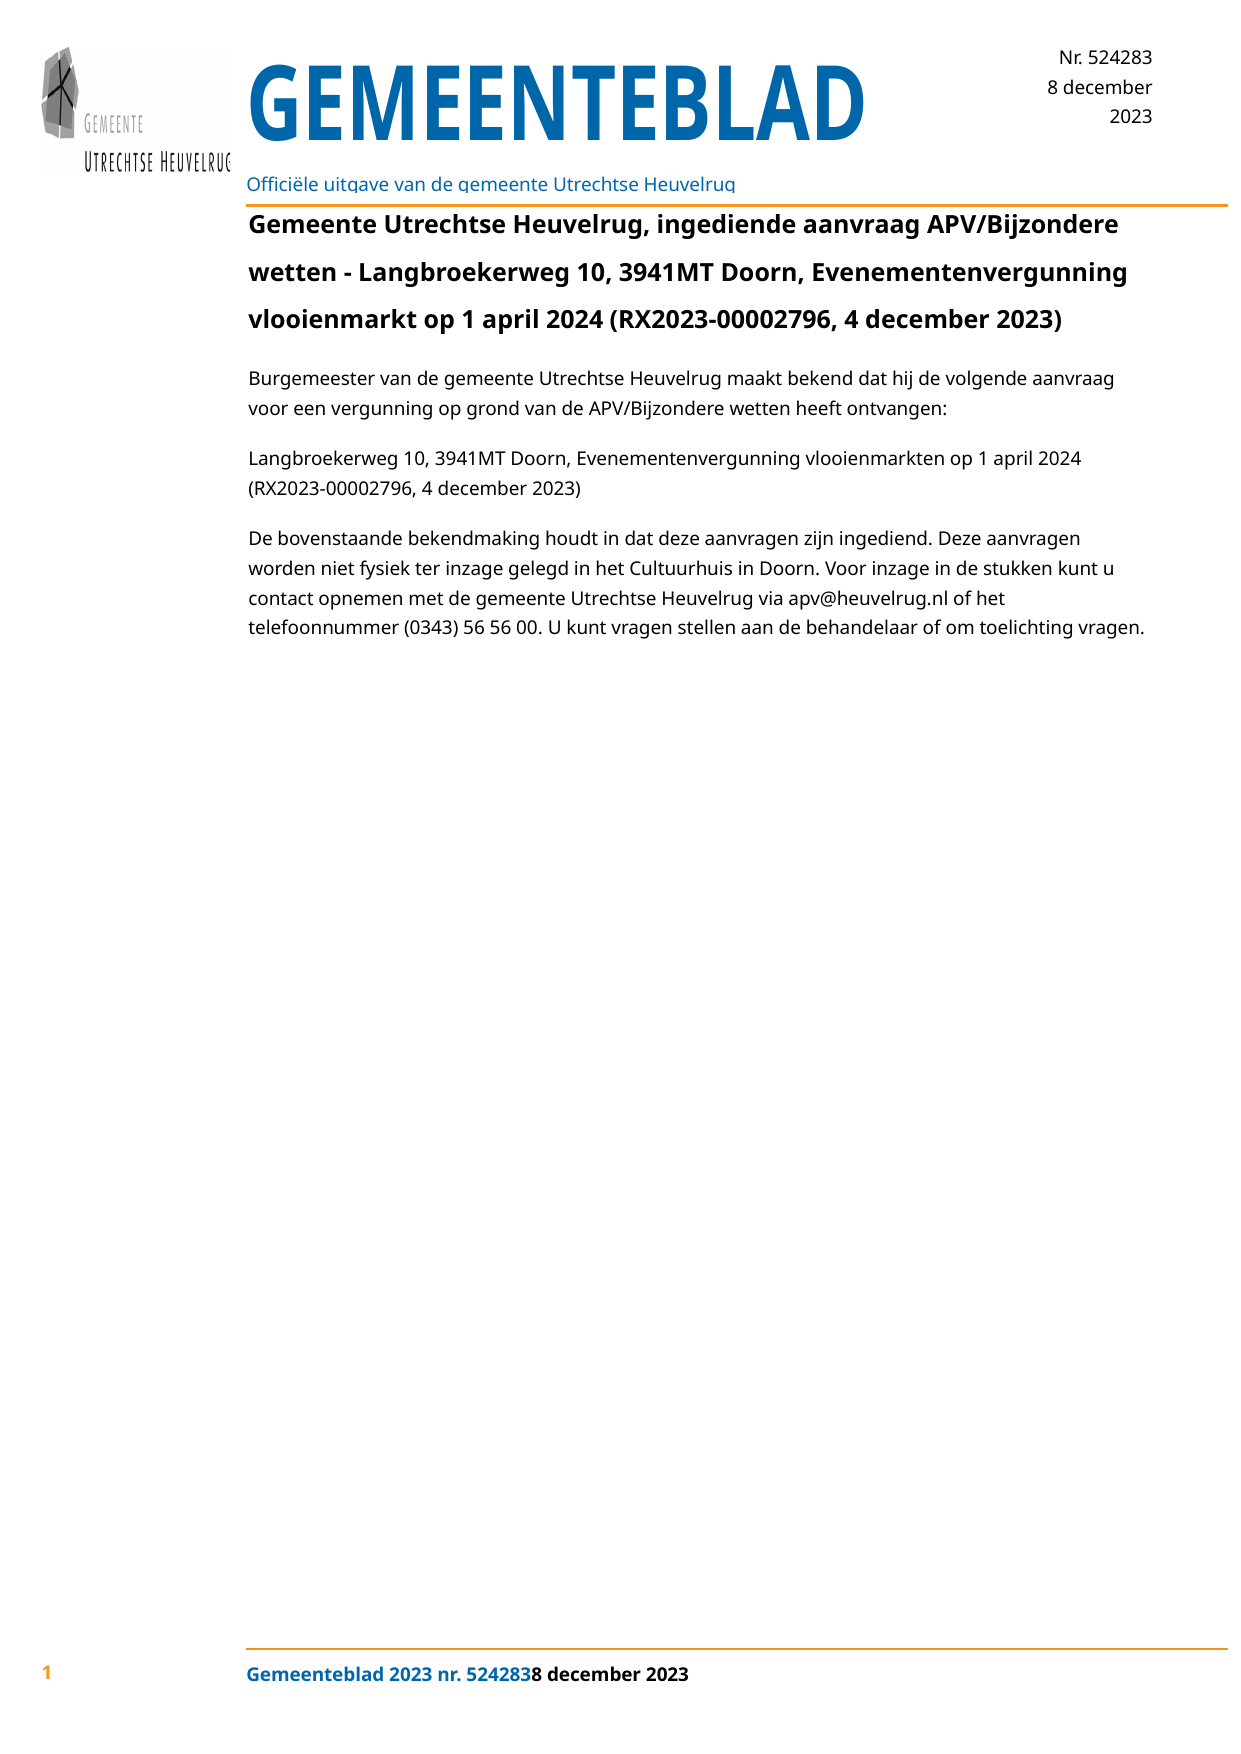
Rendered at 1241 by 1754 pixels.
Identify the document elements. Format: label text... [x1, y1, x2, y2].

text Langbroekerweg 10, 3941MT Doorn, Evenementenvergunning vlooienmarkten op 1 april 2024 (RX2023-00002796, 4 december 2023) [248, 446, 1152, 501]
text Burgemeester van de gemeente Utrechtse Heuvelrug maakt bekend dat hij de volgende aanvraag voor een vergunning op grond van de APV/Bijzondere wetten heeft ontvangen: [248, 366, 1152, 421]
picture [41, 47, 231, 172]
text Gemeente Utrechtse Heuvelrug, ingediende aanvraag APV/Bijzondere wetten - Langbroekerweg 10, 3941MT Doorn, Evenementenvergunning vlooienmarkt op 1 april 2024 (RX2023-00002796, 4 december 2023) [248, 207, 1152, 336]
text De bovenstaande bekendmaking houdt in dat deze aanvragen zijn ingediend. Deze aanvragen worden niet fysiek ter inzage gelegd in het Cultuurhuis in Doorn. Voor inzage in de stukken kunt u contact opnemen met de gemeente Utrechtse Heuvelrug via apv@heuvelrug.nl of het telefoonnummer (0343) 56 56 00. U kunt vragen stellen aan de behandelaar of om toelichting vragen. [248, 526, 1152, 640]
